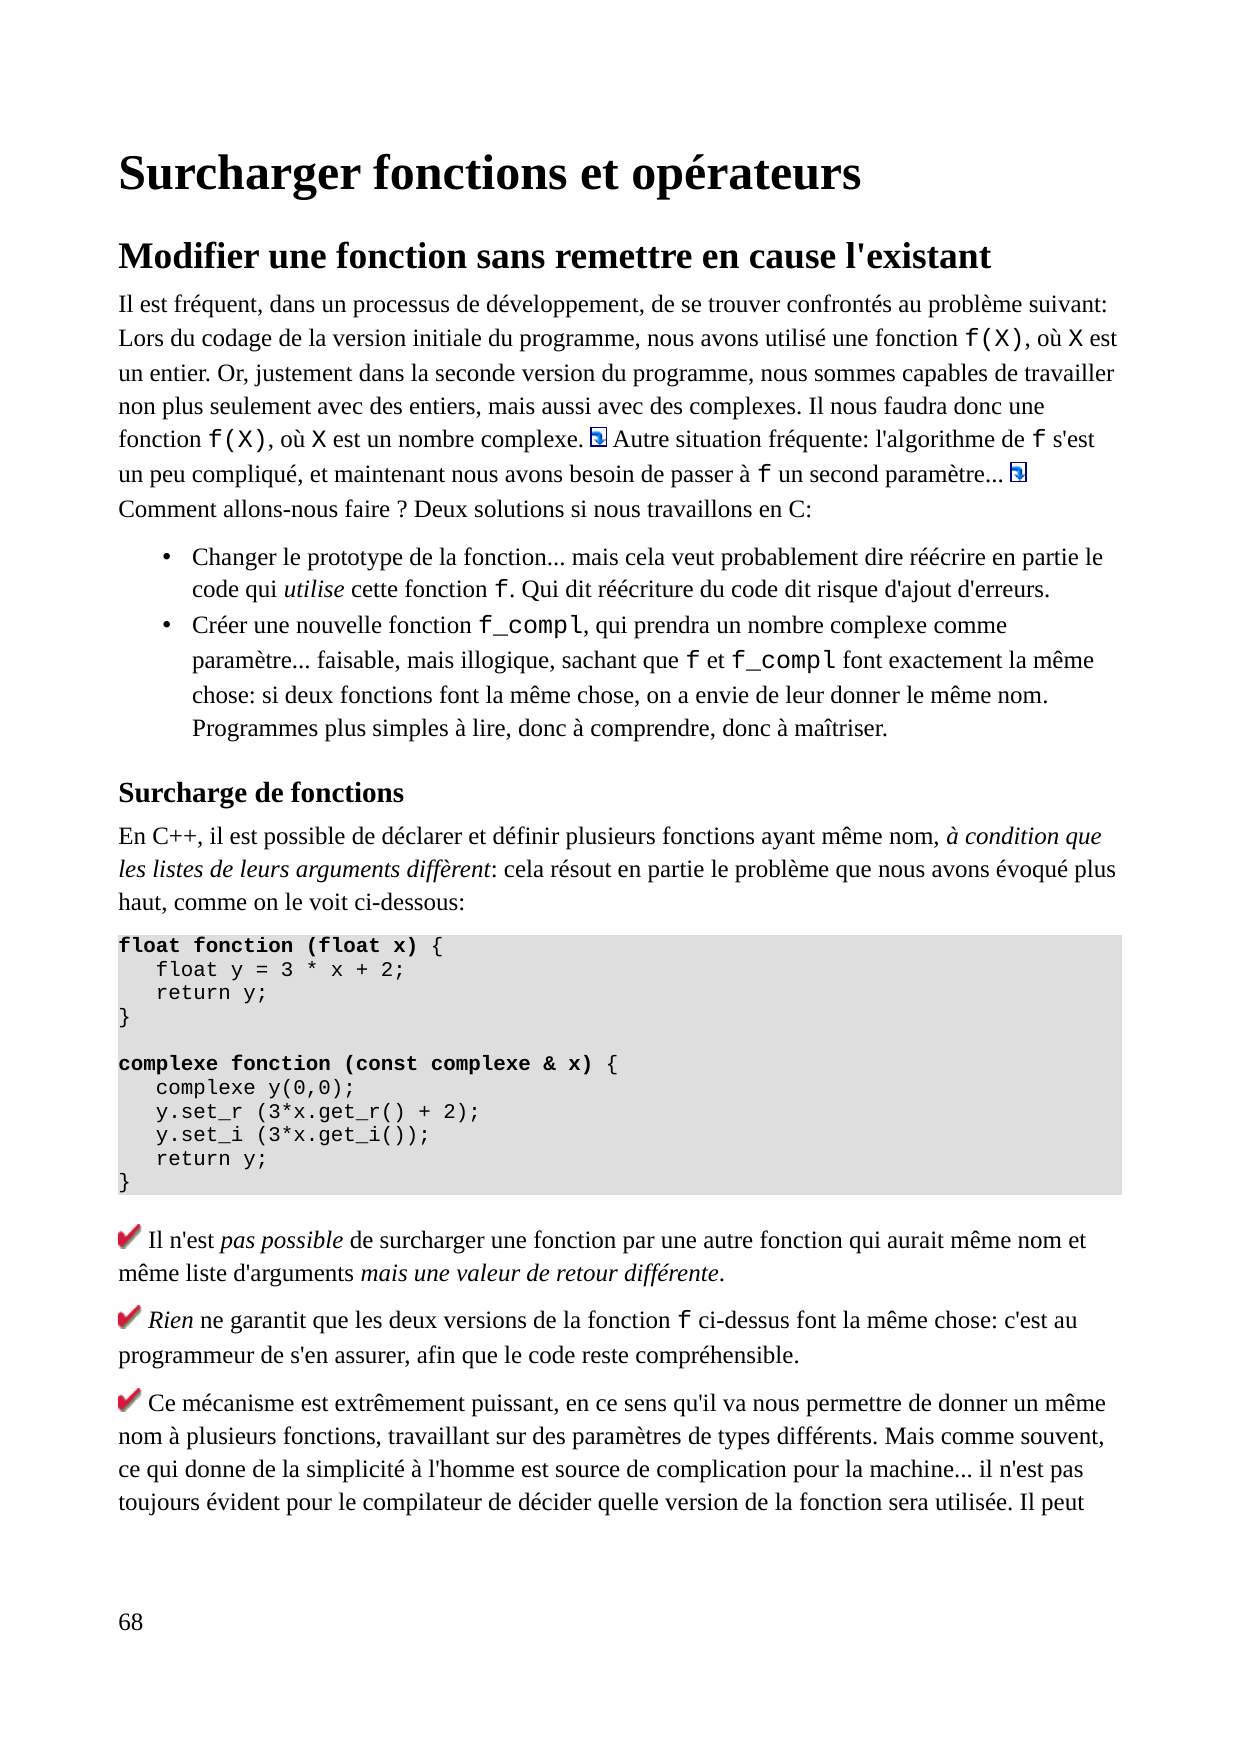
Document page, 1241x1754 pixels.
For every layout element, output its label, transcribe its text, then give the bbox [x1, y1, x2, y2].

text return y; [118, 1148, 1122, 1172]
text float fonction (float x) { [118, 935, 1122, 959]
picture [118, 1388, 142, 1412]
picture [118, 1305, 142, 1329]
subtitle Surcharge de fonctions [118, 775, 1122, 809]
text } [118, 1006, 1122, 1030]
text En C++, il est possible de déclarer et définir plusieurs fonctions ayant même nom, à condition que les listes de leurs arguments diffèrent: cela résout en partie le problème que nous avons évoqué plus haut, comme on le voit ci-dessous: [118, 821, 1122, 916]
text float y = 3 * x + 2; [118, 959, 1122, 982]
list Créer une nouvelle fonction f_compl, qui prendra un nombre complexe comme paramètre... faisable, mais illogique, sachant que f et f_compl font exactement la même chose: si deux fonctions font la même chose, on a envie de leur donner le même nom. Programmes plus simples à lire, donc à comprendre, donc à maîtriser. [162, 610, 1122, 742]
text Il est fréquent, dans un processus de développement, de se trouver confrontés au problème suivant: Lors du codage de la version initiale du programme, nous avons utilisé une fonction f(X), où X est un entier. Or, justement dans la seconde version du programme, nous sommes capables de travailler non plus seulement avec des entiers, mais aussi avec des complexes. Il nous faudra donc une fonction f(X), où X est un nombre complexe. Autre situation fréquente: l'algorithme de f s'est un peu compliqué, et maintenant nous avons besoin de passer à f un second paramètre... Comment allons-nous faire ? Deux solutions si nous travaillons en C: [118, 289, 1122, 523]
text Ce mécanisme est extrêmement puissant, en ce sens qu'il va nous permettre de donner un même nom à plusieurs fonctions, travaillant sur des paramètres de types différents. Mais comme souvent, ce qui donne de la simplicité à l'homme est source de complication pour la machine... il n'est pas toujours évident pour le compilateur de décider quelle version de la fonction sera utilisée. Il peut [118, 1388, 1122, 1516]
picture [118, 1224, 142, 1249]
subtitle Modifier une fonction sans remettre en cause l'existant [118, 234, 1122, 277]
picture [1012, 463, 1025, 481]
text return y; [118, 982, 1122, 1006]
text complexe fonction (const complexe & x) { [118, 1053, 1122, 1077]
text y.set_i (3*x.get_i()); [118, 1124, 1122, 1148]
text Il n'est pas possible de surcharger une fonction par une autre fonction qui aurait même nom et même liste d'arguments mais une valeur de retour différente. [118, 1225, 1122, 1287]
list Changer le prototype de la fonction... mais cela veut probablement dire réécrire en partie le code qui utilise cette fonction f. Qui dit réécriture du code dit risque d'ajout d'erreurs. [162, 542, 1122, 605]
text y.set_r (3*x.get_r() + 2); [118, 1101, 1122, 1124]
picture [592, 428, 606, 445]
text Rien ne garantit que les deux versions de la fonction f ci-dessus font la même chose: c'est au programmeur de s'en assurer, afin que le code reste compréhensible. [118, 1305, 1122, 1369]
subtitle Surcharger fonctions et opérateurs [118, 143, 1122, 201]
text } [118, 1172, 1122, 1195]
text complexe y(0,0); [118, 1077, 1122, 1101]
